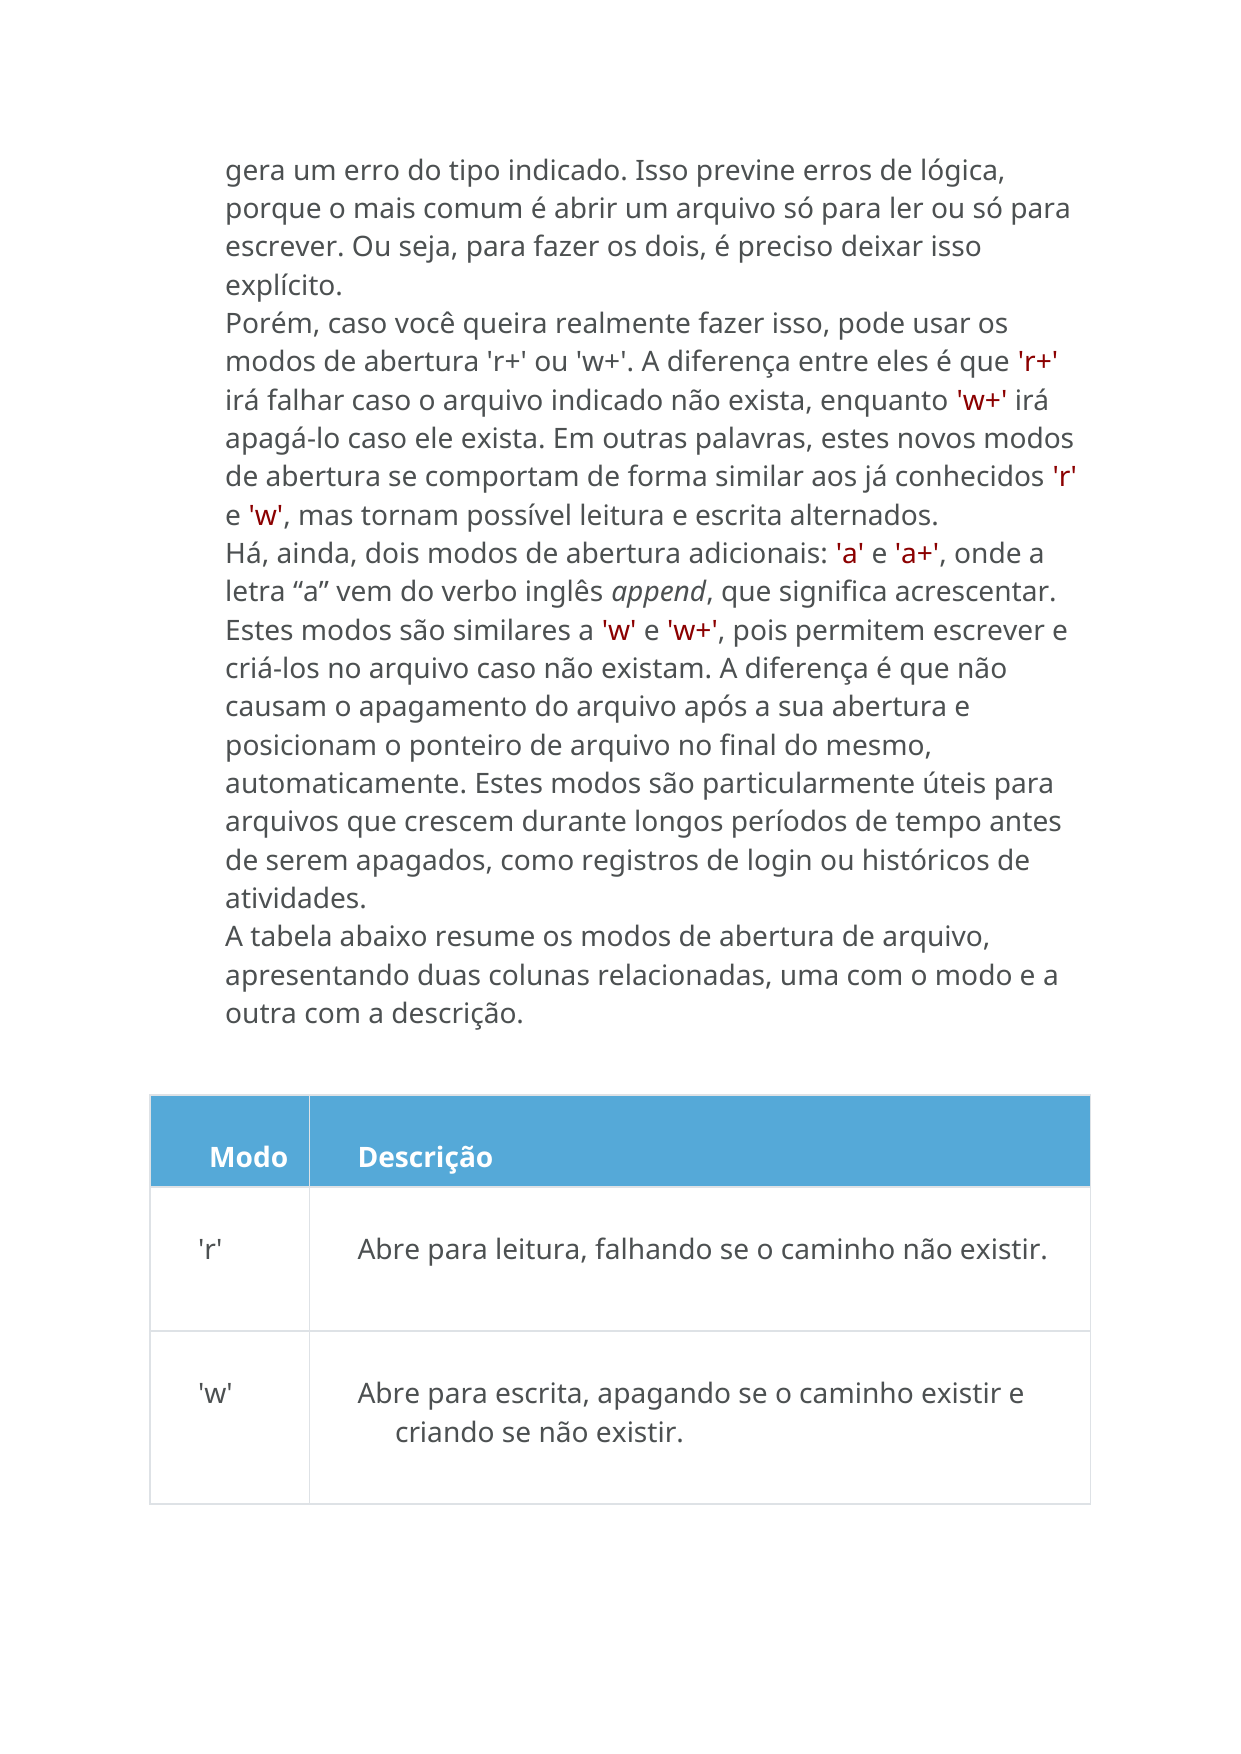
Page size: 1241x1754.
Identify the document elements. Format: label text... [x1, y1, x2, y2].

list gera um erro do tipo indicado. Isso previne erros de lógica, porque o mais comum é abrir um arquivo só para ler ou só para escrever. Ou seja, para fazer os dois, é preciso deixar isso explícito. Porém, caso você queira realmente fazer isso, pode usar os modos de abertura 'r+' ou 'w+'. A diferença entre eles é que 'r+' irá falhar caso o arquivo indicado não exista, enquanto 'w+' irá apagá-lo caso ele exista. Em outras palavras, estes novos modos de abertura se comportam de forma similar aos já conhecidos 'r' e 'w', mas tornam possível leitura e escrita alternados. Há, ainda, dois modos de abertura adicionais: 'a' e 'a+', onde a letra “a” vem do verbo inglês append, que significa acrescentar. Estes modos são similares a 'w' e 'w+', pois permitem escrever e criá-los no arquivo caso não existam. A diferença é que não causam o apagamento do arquivo após a sua abertura e posicionam o ponteiro de arquivo no final do mesmo, automaticamente. Estes modos são particularmente úteis para arquivos que crescem durante longos períodos de tempo antes de serem apagados, como registros de login ou históricos de atividades. A tabela abaixo resume os modos de abertura de arquivo, apresentando duas colunas relacionadas, uma com o modo e a outra com a descrição. [187, 150, 1088, 1032]
table_cell Abre para escrita, apagando se o caminho existir e criando se não existir. [310, 1332, 1090, 1503]
table_header Descrição [310, 1096, 1090, 1186]
table_cell 'r' [151, 1188, 309, 1330]
table_cell 'w' [151, 1332, 309, 1503]
table_cell Abre para leitura, falhando se o caminho não existir. [310, 1188, 1090, 1330]
table_header Modo [151, 1096, 309, 1186]
